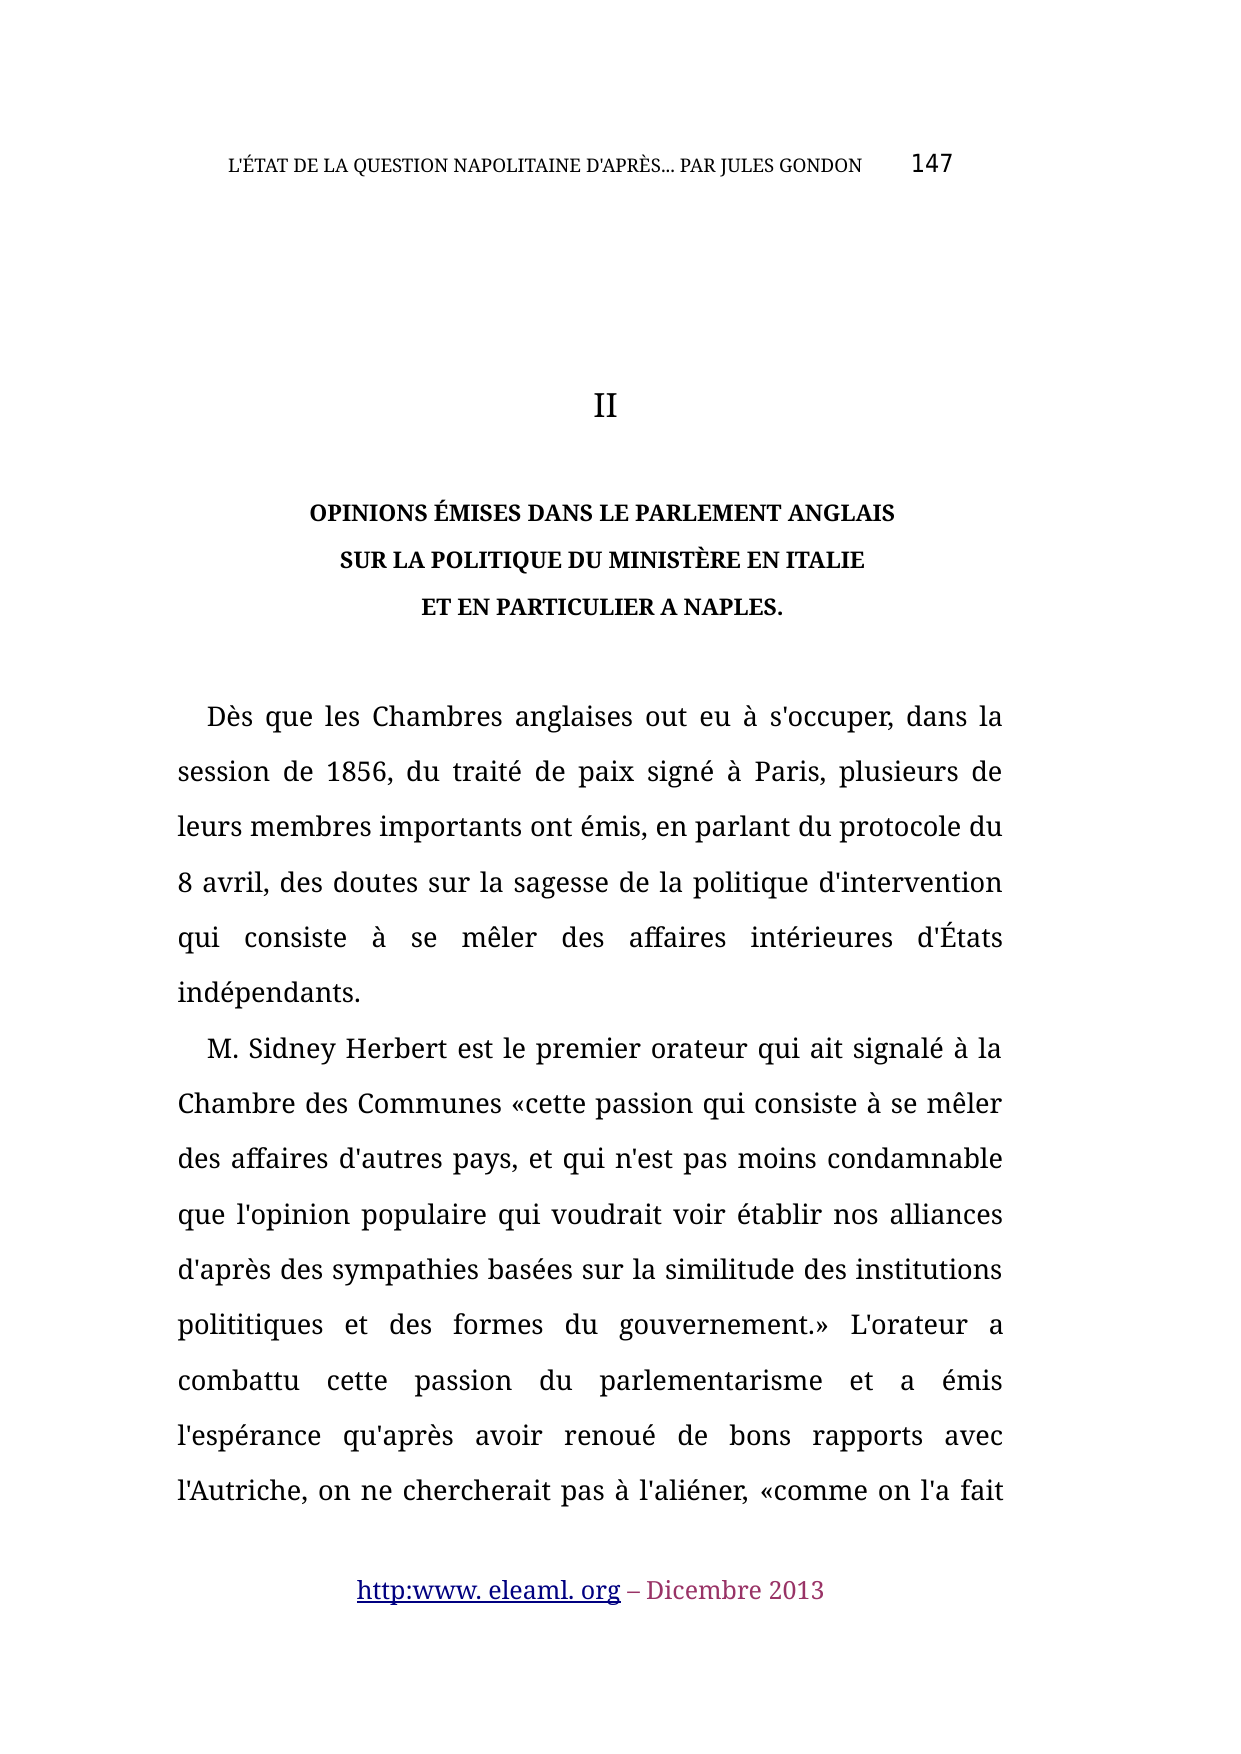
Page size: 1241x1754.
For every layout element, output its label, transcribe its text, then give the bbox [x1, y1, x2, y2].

text M. Sidney Herbert est le premier orateur qui ait signalé à la Chambre des Communes «cette passion qui consiste à se mêler des affaires d'autres pays, et qui n'est pas moins condamnable que l'opinion populaire qui voudrait voir établir nos alliances d'après des sympathies basées sur la similitude des institutions polititiques et des formes du gouvernement.» L'orateur a combattu cette passion du parlementarisme et a émis l'espérance qu'après avoir renoué de bons rapports avec l'Autriche, on ne chercherait pas à l'aliéner, «comme on l'a fait [177, 1029, 1004, 1508]
text II [177, 382, 1004, 428]
text OPINIONS ÉMISES DANS LE PARLEMENT ANGLAIS [177, 497, 1004, 528]
text SUR LA POLITIQUE DU MINISTÈRE EN ITALIE [177, 544, 1004, 575]
text ET EN PARTICULIER A NAPLES. [177, 591, 1004, 622]
text Dès que les Chambres anglaises out eu à s'occuper, dans la session de 1856, du traité de paix signé à Paris, plusieurs de leurs membres importants ont émis, en parlant du protocole du 8 avril, des doutes sur la sagesse de la politique d'intervention qui consiste à se mêler des affaires intérieures d'États indépendants. [177, 697, 1004, 1011]
